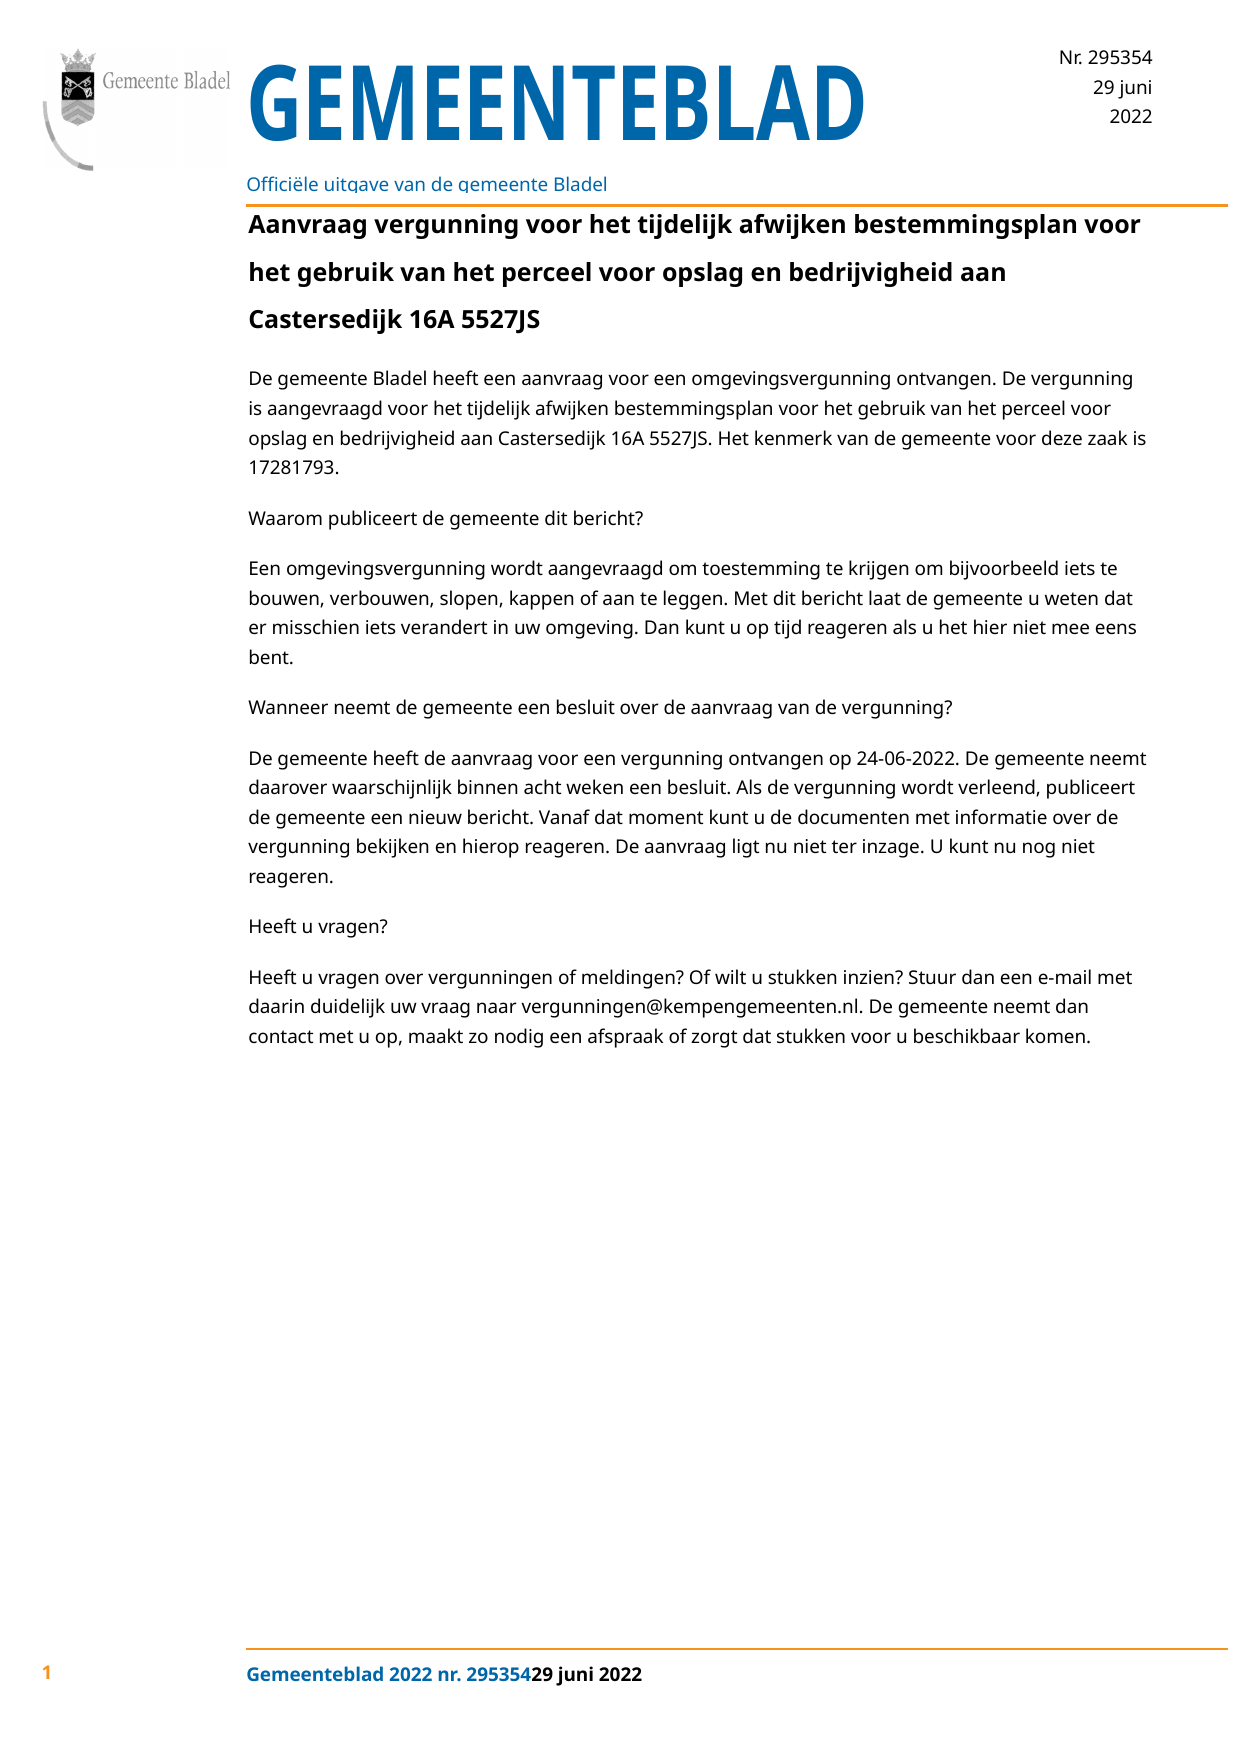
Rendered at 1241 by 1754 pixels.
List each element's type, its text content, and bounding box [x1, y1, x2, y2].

text Wanneer neemt de gemeente een besluit over de aanvraag van de vergunning? [248, 694, 1152, 720]
text Heeft u vragen over vergunningen of meldingen? Of wilt u stukken inzien? Stuur dan een e-mail met daarin duidelijk uw vraag naar vergunningen@kempengemeenten.nl. De gemeente neemt dan contact met u op, maakt zo nodig een afspraak of zorgt dat stukken voor u beschikbaar komen. [248, 964, 1152, 1049]
picture [41, 47, 231, 172]
text De gemeente Bladel heeft een aanvraag voor een omgevingsvergunning ontvangen. De vergunning is aangevraagd voor het tijdelijk afwijken bestemmingsplan voor het gebruik van het perceel voor opslag en bedrijvigheid aan Castersedijk 16A 5527JS. Het kenmerk van de gemeente voor deze zaak is 17281793. [248, 366, 1152, 480]
text Aanvraag vergunning voor het tijdelijk afwijken bestemmingsplan voor het gebruik van het perceel voor opslag en bedrijvigheid aan Castersedijk 16A 5527JS [248, 207, 1152, 336]
text Een omgevingsvergunning wordt aangevraagd om toestemming te krijgen om bijvoorbeeld iets te bouwen, verbouwen, slopen, kappen of aan te leggen. Met dit bericht laat de gemeente u weten dat er misschien iets verandert in uw omgeving. Dan kunt u op tijd reageren als u het hier niet mee eens bent. [248, 555, 1152, 669]
text Heeft u vragen? [248, 913, 1152, 939]
text Waarom publiceert de gemeente dit bericht? [248, 505, 1152, 530]
text De gemeente heeft de aanvraag voor een vergunning ontvangen op 24-06-2022. De gemeente neemt daarover waarschijnlijk binnen acht weken een besluit. Als de vergunning wordt verleend, publiceert de gemeente een nieuw bericht. Vanaf dat moment kunt u de documenten met informatie over de vergunning bekijken en hierop reageren. De aanvraag ligt nu niet ter inzage. U kunt nu nog niet reageren. [248, 745, 1152, 889]
